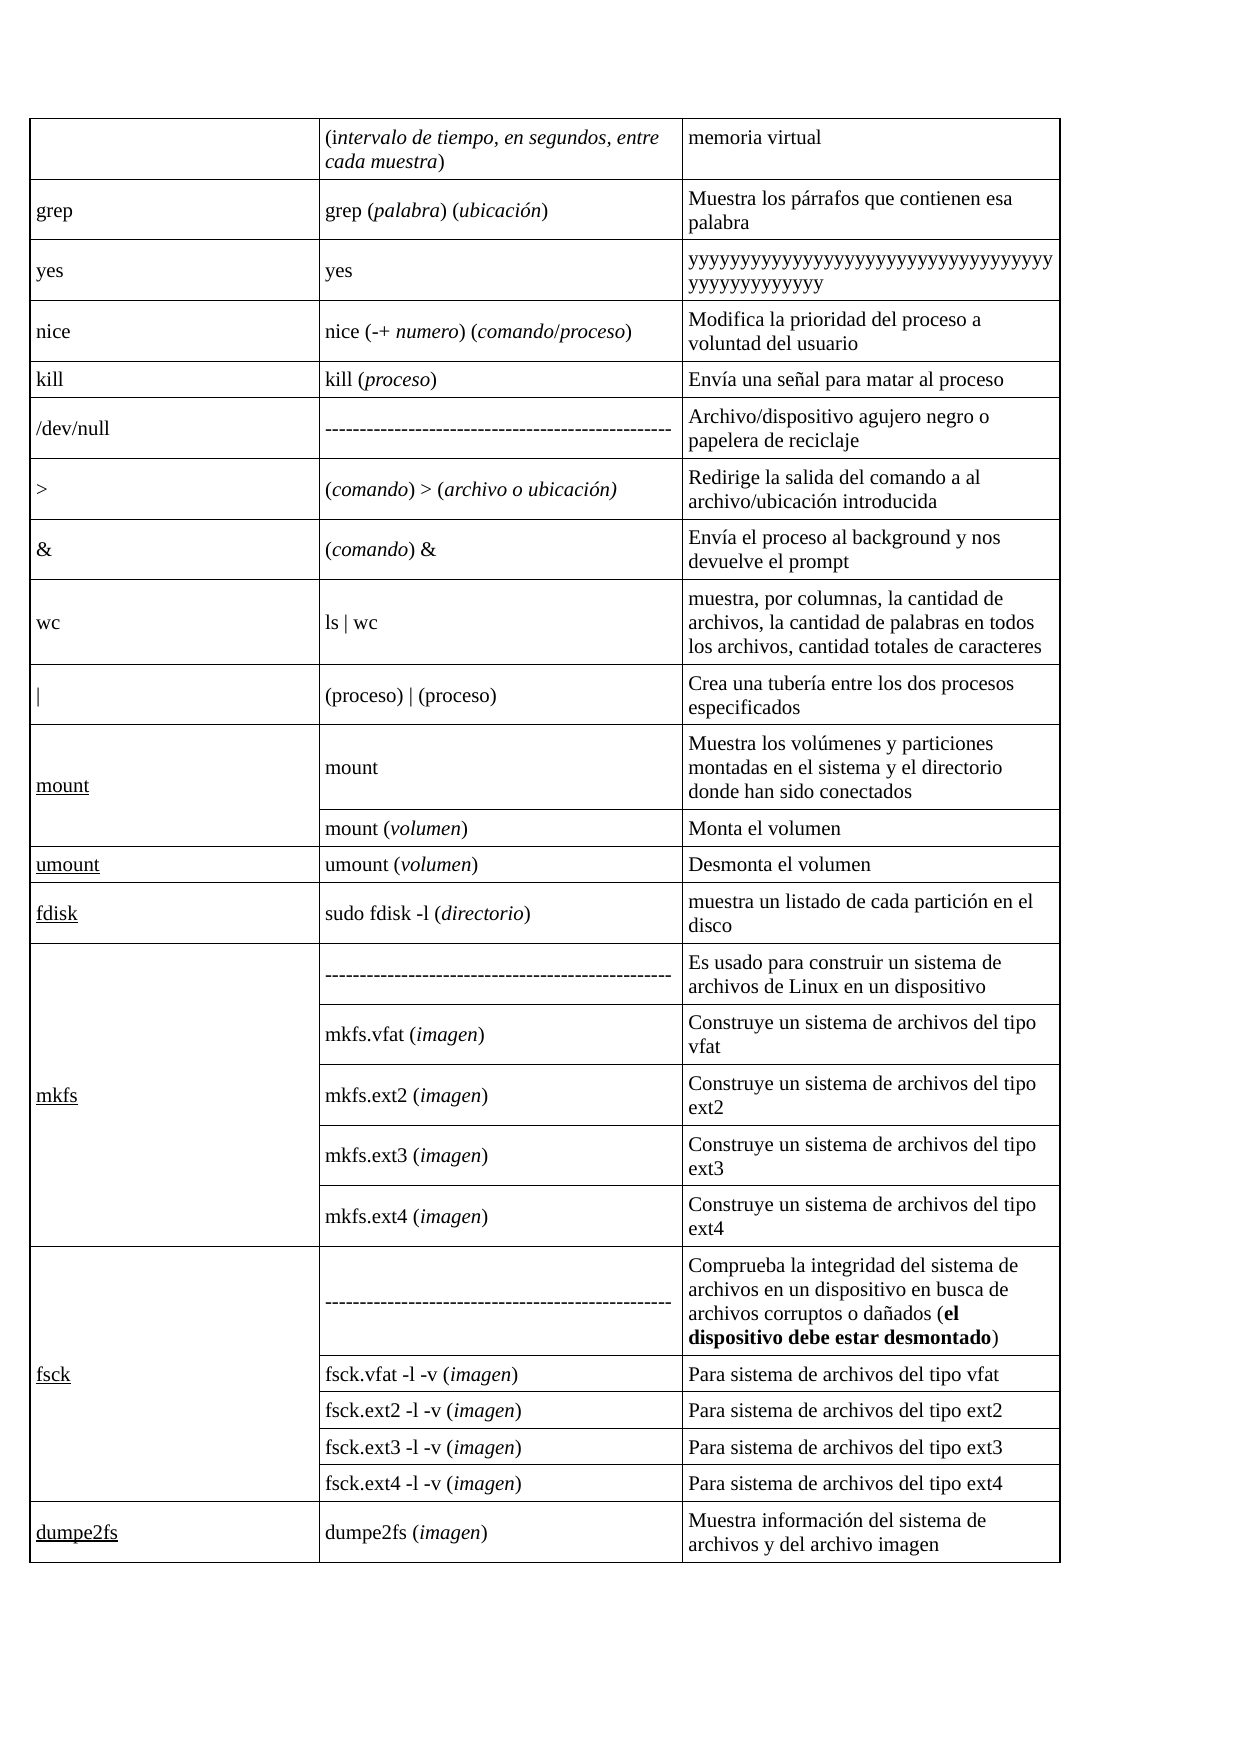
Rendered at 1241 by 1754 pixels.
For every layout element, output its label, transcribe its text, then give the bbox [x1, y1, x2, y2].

table_cell Construye un sistema de archivos del tipo ext2 [683, 1065, 1059, 1125]
table_cell fsck.ext4 -l -v (imagen) [320, 1465, 682, 1501]
table_cell dumpe2fs [31, 1502, 319, 1562]
table_cell grep [31, 180, 319, 239]
table_cell yes [320, 240, 682, 300]
table_cell grep (palabra) (ubicación) [320, 180, 682, 239]
table_cell Muestra los párrafos que contienen esa palabra [683, 180, 1059, 239]
table_cell fsck [31, 1247, 319, 1501]
table_cell mkfs.ext3 (imagen) [320, 1126, 682, 1185]
table_cell Para sistema de archivos del tipo ext3 [683, 1429, 1059, 1464]
table_cell > [31, 459, 319, 518]
table_cell [31, 119, 319, 179]
table_cell -------------------------------------------------- [320, 944, 682, 1003]
table_cell mkfs.ext2 (imagen) [320, 1065, 682, 1125]
table_cell fsck.ext3 -l -v (imagen) [320, 1429, 682, 1464]
table_cell mkfs [31, 944, 319, 1246]
table_cell Muestra información del sistema de archivos y del archivo imagen [683, 1502, 1059, 1562]
table_cell dumpe2fs (imagen) [320, 1502, 682, 1562]
table_cell Monta el volumen [683, 810, 1059, 846]
table_cell -------------------------------------------------- [320, 1247, 682, 1355]
table_cell Modifica la prioridad del proceso a voluntad del usuario [683, 301, 1059, 361]
table_cell /dev/null [31, 398, 319, 458]
table_cell Muestra los volúmenes y particiones montadas en el sistema y el directorio donde han sido conectados [683, 725, 1059, 809]
table_cell fsck.vfat -l -v (imagen) [320, 1356, 682, 1391]
table_cell kill [31, 362, 319, 397]
table_cell Crea una tubería entre los dos procesos especificados [683, 665, 1059, 724]
table_cell mount [320, 725, 682, 809]
table_cell ls | wc [320, 580, 682, 664]
table_cell muestra, por columnas, la cantidad de archivos, la cantidad de palabras en todos los archivos, cantidad totales de caracteres [683, 580, 1059, 664]
table_cell umount [31, 847, 319, 882]
table_cell fdisk [31, 883, 319, 943]
table_cell -------------------------------------------------- [320, 398, 682, 458]
table_cell fsck.ext2 -l -v (imagen) [320, 1392, 682, 1428]
table_cell nice (-+ numero) (comando/proceso) [320, 301, 682, 361]
table_cell Para sistema de archivos del tipo ext2 [683, 1392, 1059, 1428]
table_cell mkfs.ext4 (imagen) [320, 1186, 682, 1246]
table_cell Archivo/dispositivo agujero negro o papelera de reciclaje [683, 398, 1059, 458]
table_cell Envía una señal para matar al proceso [683, 362, 1059, 397]
table_cell Construye un sistema de archivos del tipo ext3 [683, 1126, 1059, 1185]
table_cell Construye un sistema de archivos del tipo vfat [683, 1005, 1059, 1064]
table_cell Envía el proceso al background y nos devuelve el prompt [683, 520, 1059, 579]
table_cell (intervalo de tiempo, en segundos, entre cada muestra) [320, 119, 682, 179]
table_cell & [31, 520, 319, 579]
table_cell mkfs.vfat (imagen) [320, 1005, 682, 1064]
table_cell Construye un sistema de archivos del tipo ext4 [683, 1186, 1059, 1246]
table_cell Para sistema de archivos del tipo vfat [683, 1356, 1059, 1391]
table_cell nice [31, 301, 319, 361]
table_cell mount (volumen) [320, 810, 682, 846]
table_cell sudo fdisk -l (directorio) [320, 883, 682, 943]
table_cell Es usado para construir un sistema de archivos de Linux en un dispositivo [683, 944, 1059, 1003]
table_cell Redirige la salida del comando a al archivo/ubicación introducida [683, 459, 1059, 518]
table_cell wc [31, 580, 319, 664]
table_cell umount (volumen) [320, 847, 682, 882]
table_cell yes [31, 240, 319, 300]
table_cell (comando) > (archivo o ubicación) [320, 459, 682, 518]
table_cell Comprueba la integridad del sistema de archivos en un dispositivo en busca de archivos corruptos o dañados (el dispositivo debe estar desmontado) [683, 1247, 1059, 1355]
table_cell kill (proceso) [320, 362, 682, 397]
table_cell (comando) & [320, 520, 682, 579]
table_cell | [31, 665, 319, 724]
table_cell mount [31, 725, 319, 846]
table_cell (proceso) | (proceso) [320, 665, 682, 724]
table_cell Para sistema de archivos del tipo ext4 [683, 1465, 1059, 1501]
table_cell yyyyyyyyyyyyyyyyyyyyyyyyyyyyyyyyyyyyyyyyyyyyyyyy [683, 240, 1059, 300]
table_cell muestra un listado de cada partición en el disco [683, 883, 1059, 943]
table_cell memoria virtual [683, 119, 1059, 179]
table_cell Desmonta el volumen [683, 847, 1059, 882]
